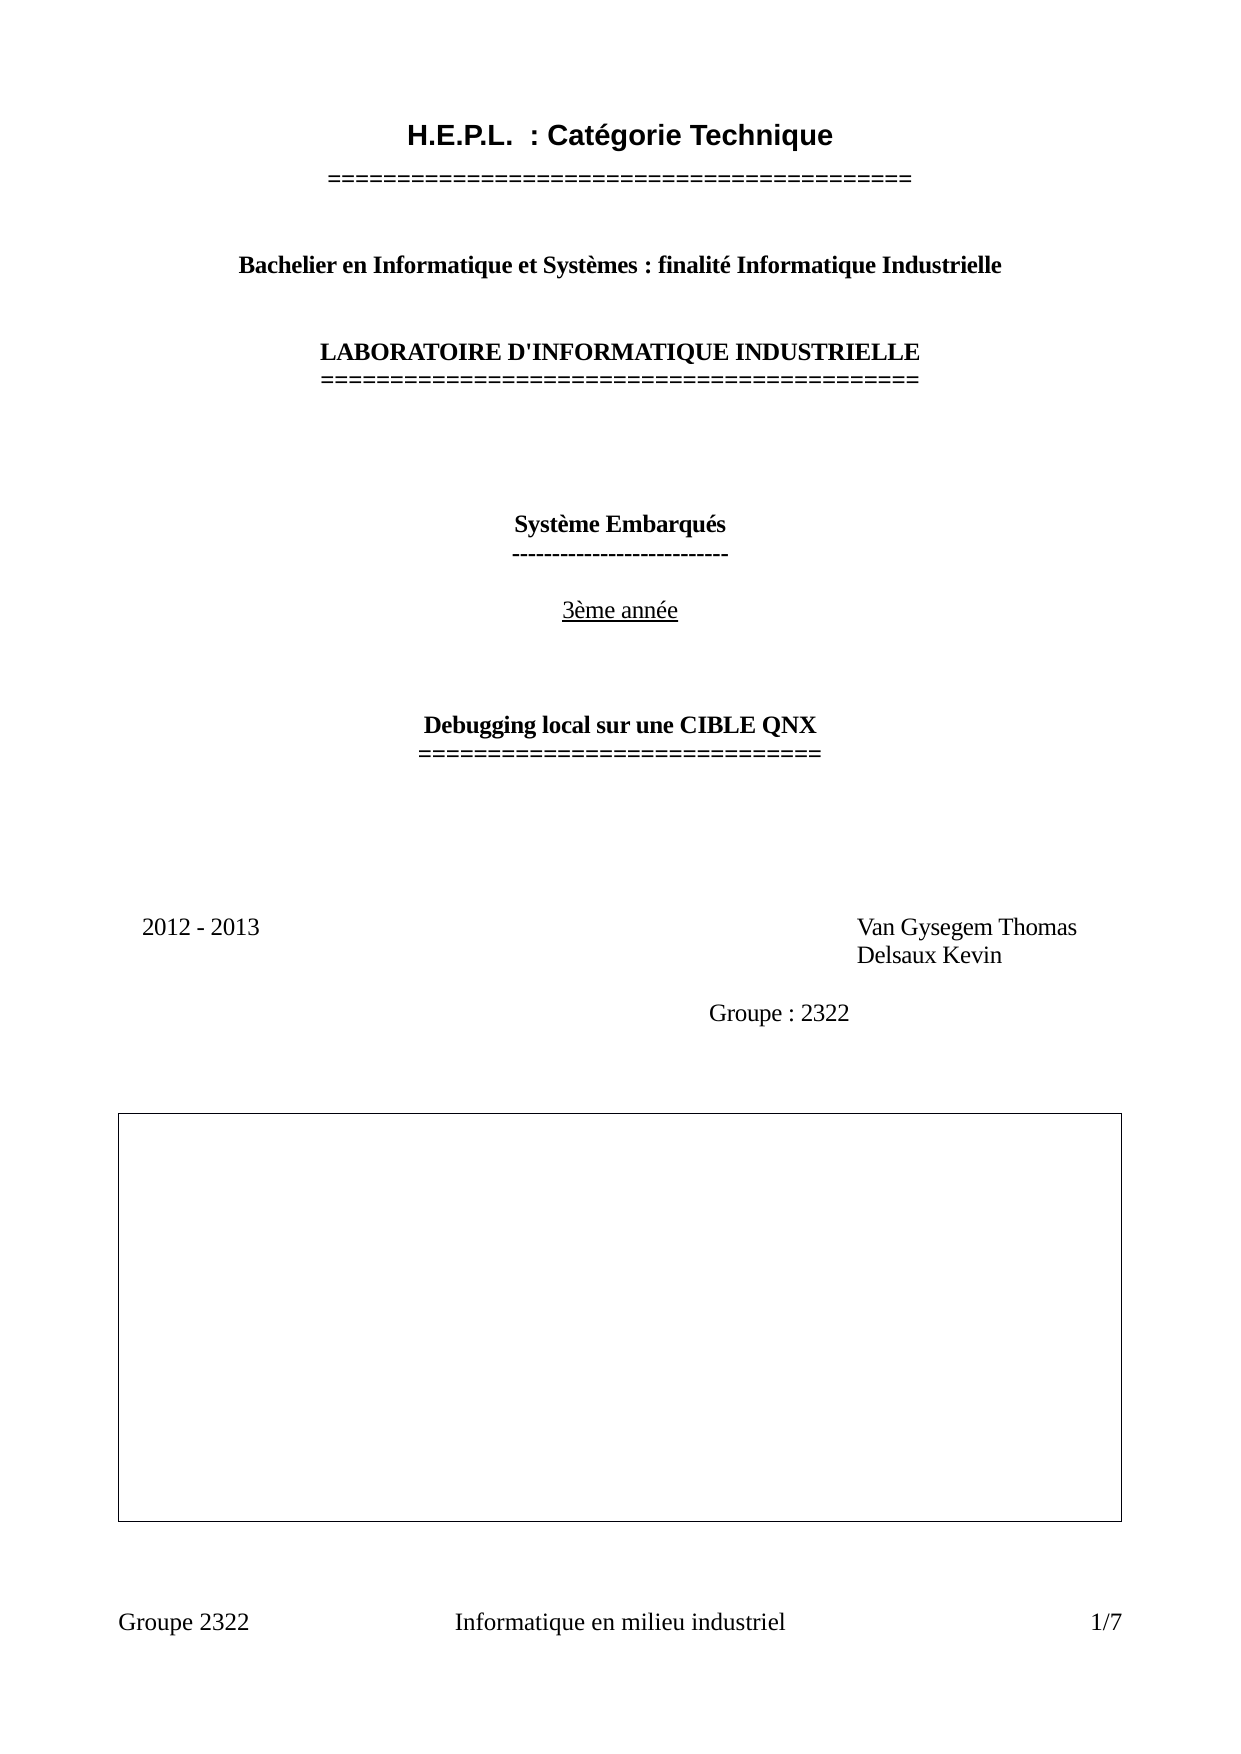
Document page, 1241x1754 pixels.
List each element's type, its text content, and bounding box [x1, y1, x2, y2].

text ============================= [118, 739, 1122, 768]
text 3ème année [118, 595, 1122, 624]
text Bachelier en Informatique et Systèmes : finalité Informatique Industrielle [118, 250, 1122, 279]
text H.E.P.L. : Catégorie Technique [118, 118, 1122, 152]
text 2012 - 2013 Van Gysegem Thomas [118, 912, 1122, 940]
text =========================================== [118, 365, 1122, 394]
text ========================================== [118, 164, 1122, 193]
text Système Embarqués [118, 509, 1122, 538]
text Debugging local sur une CIBLE QNX [118, 710, 1122, 739]
text Groupe : 2322 [118, 998, 1122, 1027]
text --------------------------- [118, 538, 1122, 567]
text LABORATOIRE D'INFORMATIQUE INDUSTRIELLE [118, 337, 1122, 365]
text Delsaux Kevin [118, 940, 1122, 969]
